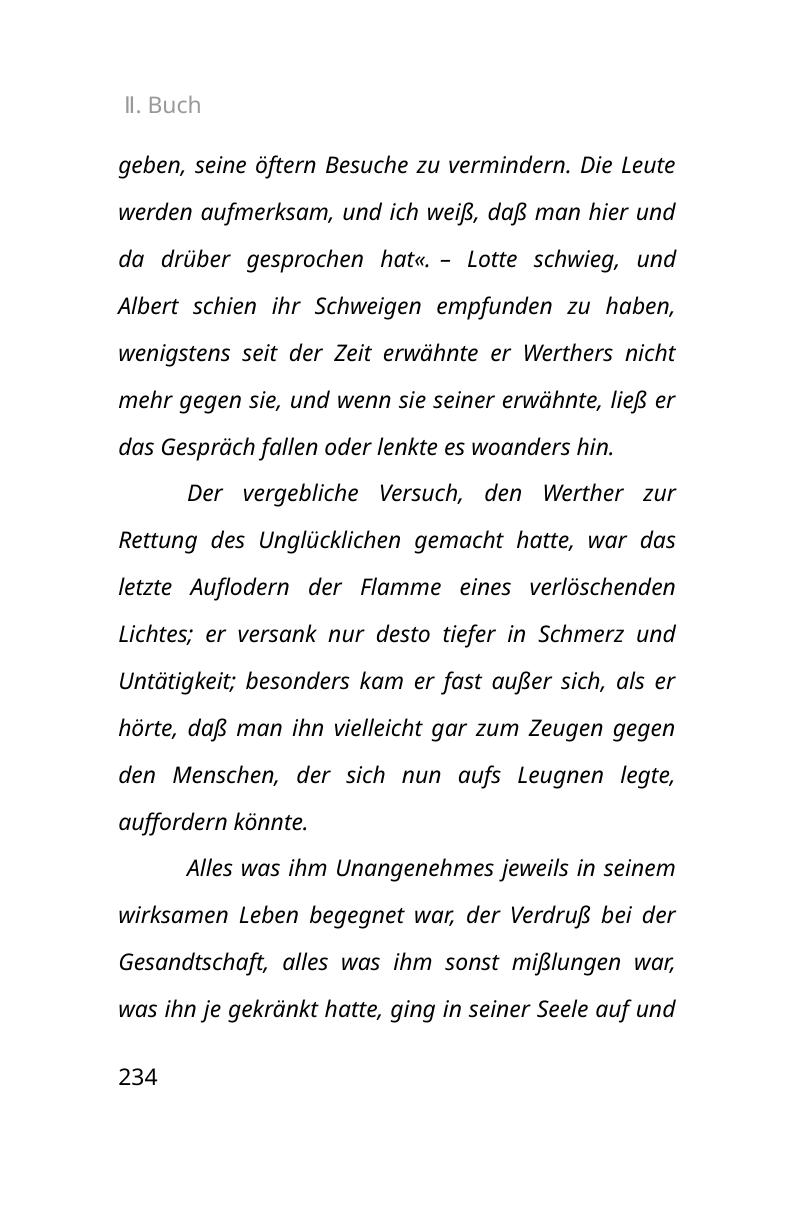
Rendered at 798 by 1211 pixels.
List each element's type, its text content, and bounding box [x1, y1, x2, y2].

text Der vergebliche Versuch, den Werther zur Rettung des Unglücklichen gemacht hatte, war das letzte Auflodern der Flamme eines verlöschenden Lichtes; er versank nur desto tiefer in Schmerz und Untätigkeit; besonders kam er fast außer sich, als er hörte, daß man ihn vielleicht gar zum Zeugen gegen den Menschen, der sich nun aufs Leugnen legte, auffordern könnte. [118, 477, 679, 837]
text Alles was ihm Unangenehmes jeweils in seinem wirksamen Leben begegnet war, der Verdruß bei der Gesandtschaft, alles was ihm sonst mißlungen war, was ihn je gekränkt hatte, ging in seiner Seele auf und [118, 852, 679, 1024]
text geben, seine öftern Besuche zu vermindern. Die Leute werden aufmerksam, und ich weiß, daß man hier und da drüber gesprochen hat«. – Lotte schwieg, und Albert schien ihr Schweigen empfunden zu haben, wenigstens seit der Zeit erwähnte er Werthers nicht mehr gegen sie, und wenn sie seiner erwähnte, ließ er das Gespräch fallen oder lenkte es woanders hin. [118, 149, 679, 462]
